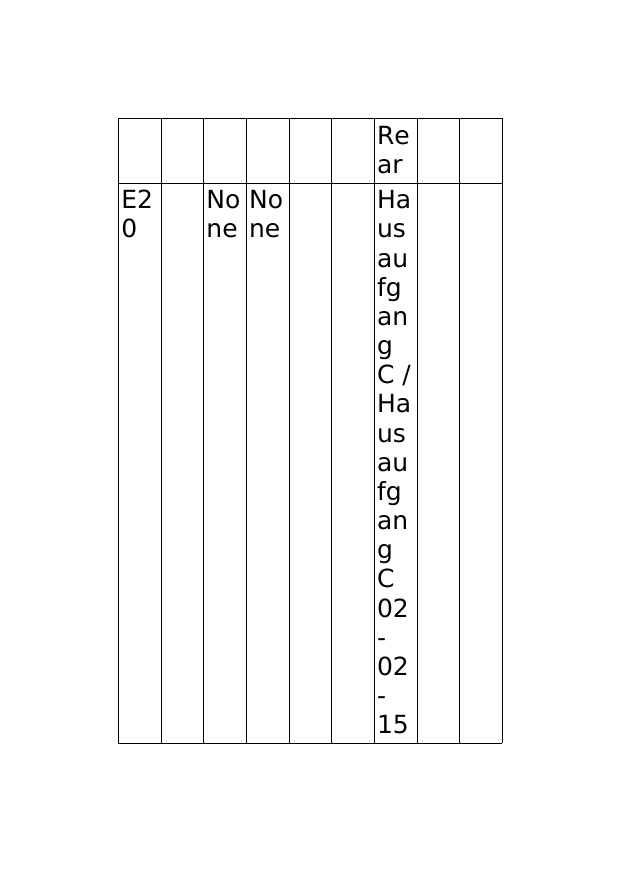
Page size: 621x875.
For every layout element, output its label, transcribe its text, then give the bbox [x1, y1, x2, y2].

table_cell [332, 184, 374, 742]
table_cell None [247, 184, 289, 742]
table_cell [332, 119, 374, 182]
table_cell Hausaufgang C / Hausaufgang C 02-02-15- [375, 184, 417, 742]
table_cell Rear [375, 119, 417, 182]
table_cell E20 [119, 184, 161, 742]
table_cell None [204, 184, 246, 742]
table_cell [418, 119, 459, 182]
table_cell [162, 119, 203, 182]
table_cell [460, 184, 502, 742]
table_cell [290, 184, 331, 742]
table_cell [119, 119, 161, 182]
table_cell [204, 119, 246, 182]
table_cell [460, 119, 502, 182]
table_cell [162, 184, 203, 742]
table_cell [247, 119, 289, 182]
table_cell [290, 119, 331, 182]
table_cell [418, 184, 459, 742]
